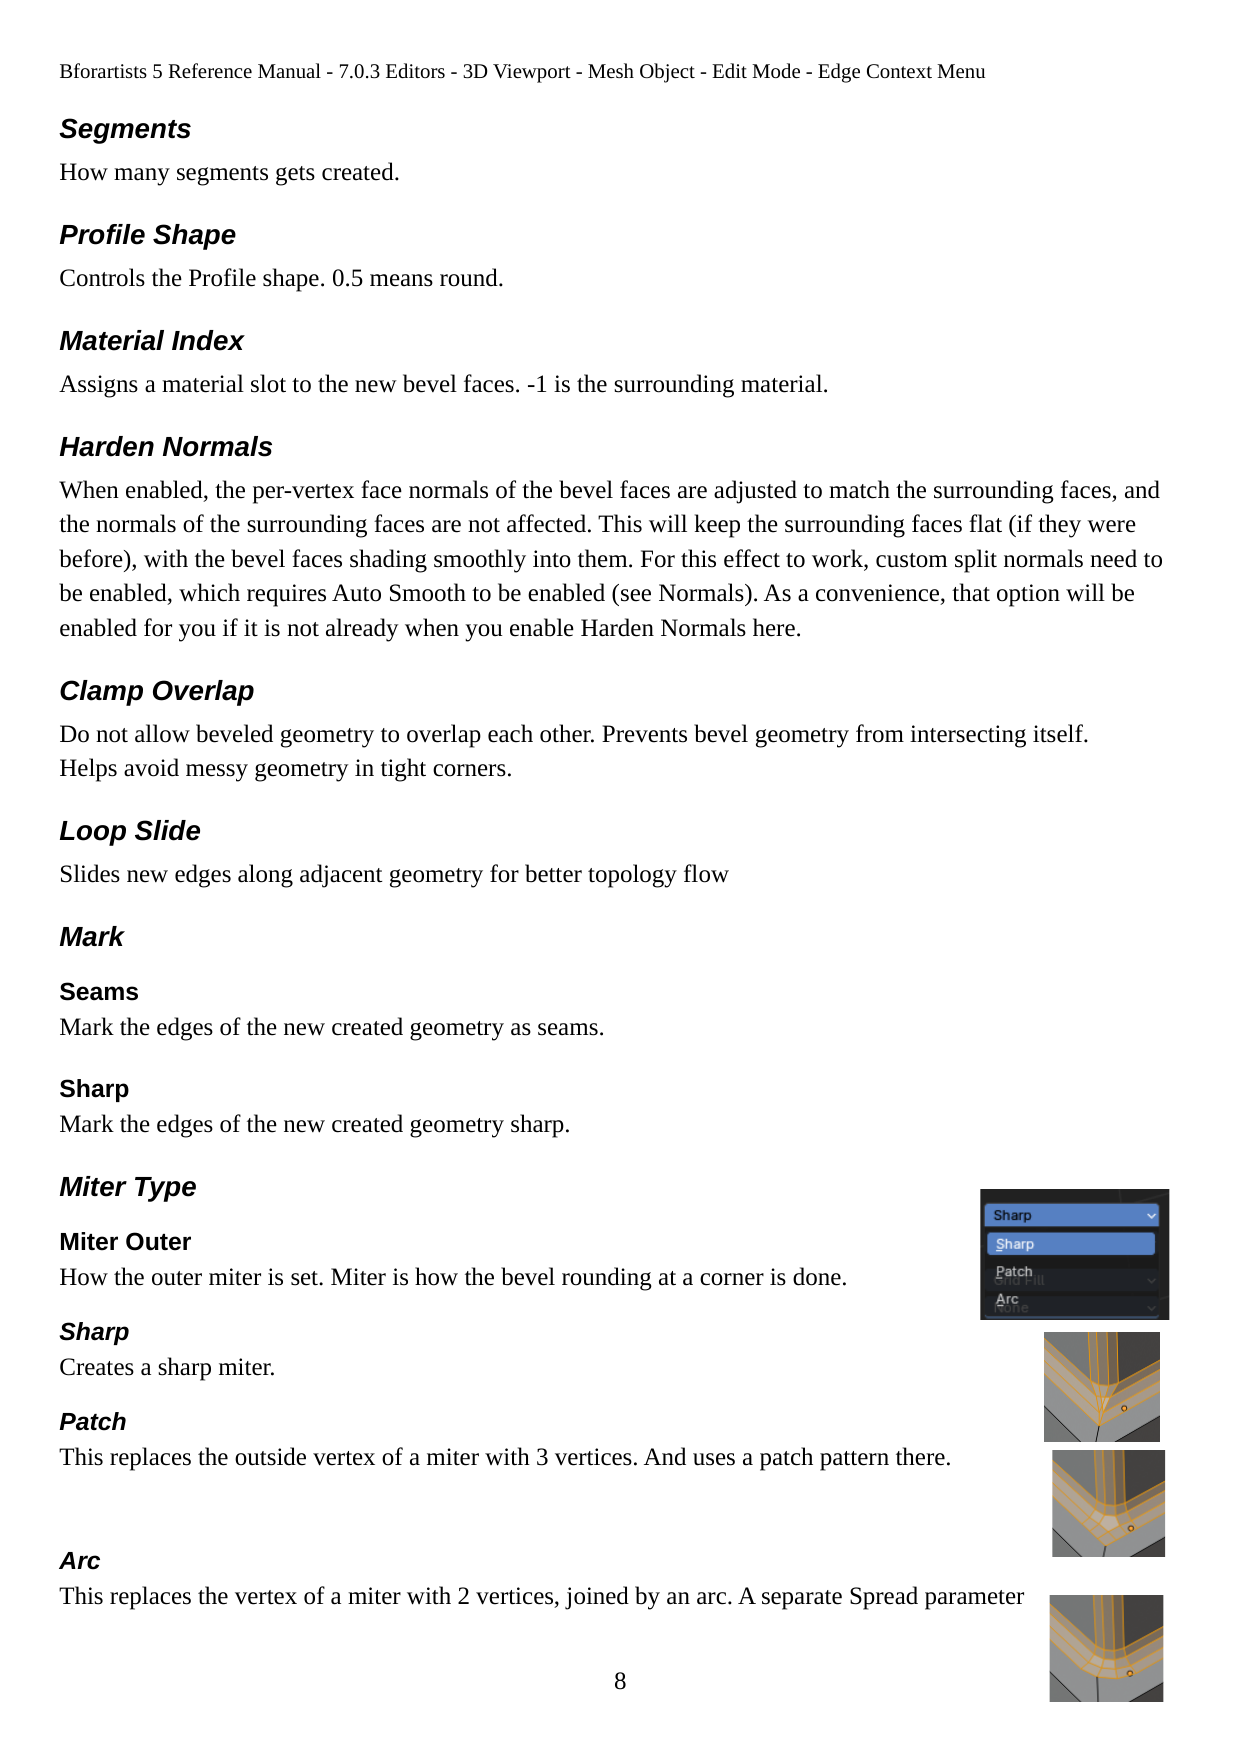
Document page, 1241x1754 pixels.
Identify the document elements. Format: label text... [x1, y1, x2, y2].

text Assigns a material slot to the new bevel faces. -1 is the surrounding material. [59, 369, 1181, 398]
text Controls the Profile shape. 0.5 means round. [59, 263, 1181, 292]
picture [1052, 1450, 1166, 1557]
text How many segments gets created. [59, 157, 1181, 186]
text This replaces the vertex of a miter with 2 vertices, joined by an arc. A separate Spread parameter [59, 1581, 1181, 1610]
subtitle [1170, 1227, 1181, 1256]
subtitle Loop Slide [59, 815, 1181, 847]
subtitle Seams [59, 977, 1181, 1006]
subtitle Miter Type [59, 1170, 1181, 1202]
subtitle [1160, 1407, 1181, 1436]
subtitle Patch [59, 1407, 1044, 1436]
text Slides new edges along adjacent geometry for better topology flow [59, 859, 1181, 888]
text When enabled, the per-vertex face normals of the bevel faces are adjusted to match the surrounding faces, and the normals of the surrounding faces are not affected. This will keep the surrounding faces flat (if they were before), with the bevel faces shading smoothly into them. For this effect to work, custom split normals need to be enabled, which requires Auto Smooth to be enabled (see Normals). As a convenience, that option will be enabled for you if it is not already when you enable Harden Normals here. [59, 475, 1181, 641]
text Creates a sharp miter. [59, 1352, 1044, 1381]
subtitle Mark [59, 921, 1181, 952]
text Mark the edges of the new created geometry as seams. [59, 1012, 1181, 1041]
subtitle Miter Outer [59, 1227, 980, 1256]
subtitle Material Index [59, 324, 1181, 356]
text This replaces the outside vertex of a miter with 3 vertices. And uses a patch pattern there. [59, 1442, 1181, 1471]
picture [1049, 1595, 1164, 1702]
subtitle Harden Normals [59, 430, 1181, 462]
text Mark the edges of the new created geometry sharp. [59, 1109, 1181, 1137]
picture [1044, 1332, 1160, 1442]
text Do not allow beveled geometry to overlap each other. Prevents bevel geometry from intersecting itself. Helps avoid messy geometry in tight corners. [59, 719, 1181, 782]
subtitle Segments [59, 113, 1181, 144]
subtitle Sharp [59, 1317, 1181, 1346]
subtitle Sharp [59, 1074, 1181, 1102]
subtitle Clamp Overlap [59, 674, 1181, 706]
text [1160, 1352, 1181, 1381]
picture [980, 1189, 1170, 1320]
subtitle Arc [59, 1546, 1181, 1575]
subtitle Profile Shape [59, 218, 1181, 250]
text How the outer miter is set. Miter is how the bevel rounding at a corner is done. [59, 1262, 980, 1291]
